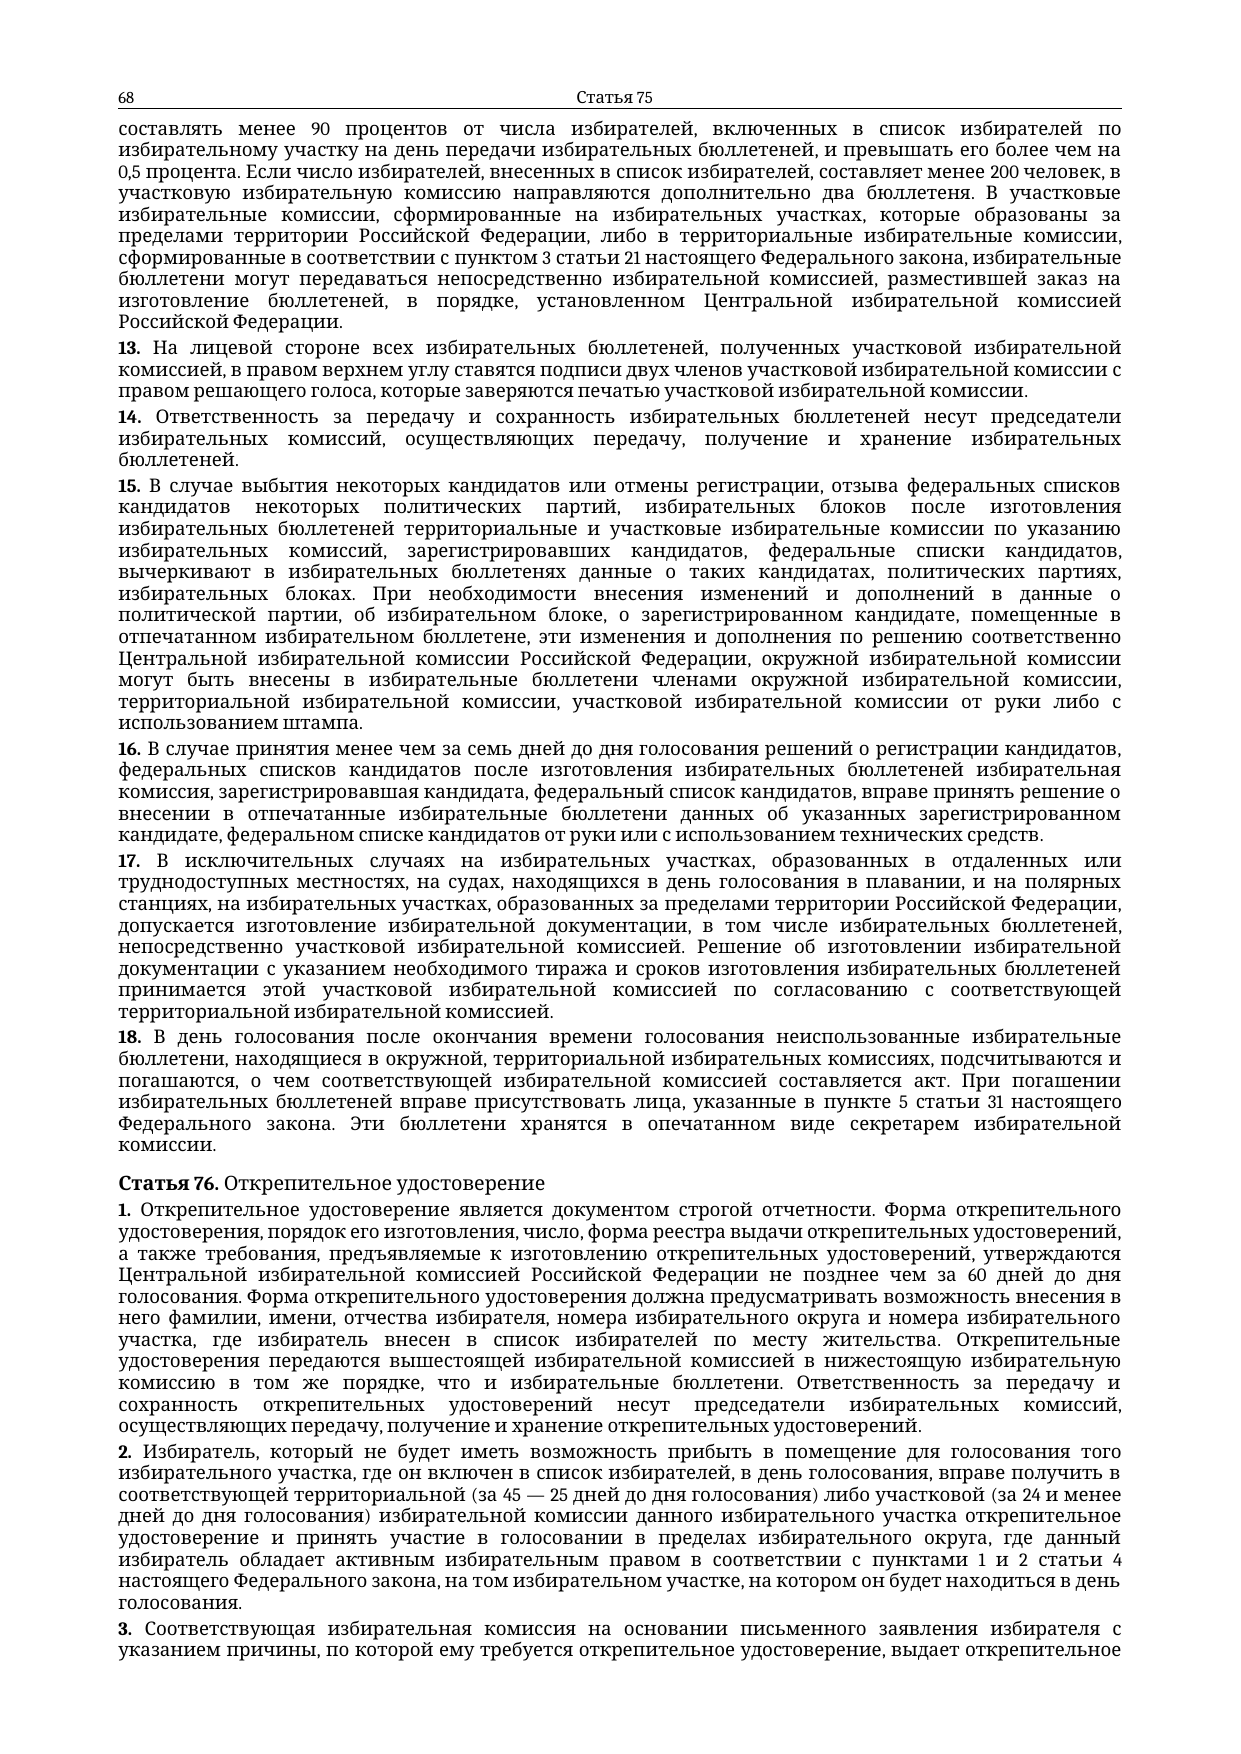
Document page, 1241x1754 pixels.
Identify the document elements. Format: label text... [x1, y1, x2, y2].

text 18. В день голосования после окончания времени голосования неиспользованные избирательные бюллетени, находящиеся в окружной, территориальной избирательных комиссиях, подсчитываются и погашаются, о чем соответствующей избирательной комиссией составляется акт. При погашении избирательных бюллетеней вправе присутствовать лица, указанные в пункте 5 статьи 31 настоящего Федерального закона. Эти бюллетени хранятся в опечатанном виде секретарем избирательной комиссии. [118, 1027, 1122, 1156]
text 1. Открепительное удостоверение является документом строгой отчетности. Форма открепительного удостоверения, порядок его изготовления, число, форма реестра выдачи открепительных удостоверений, а также требования, предъявляемые к изготовлению открепительных удостоверений, утверждаются Центральной избирательной комиссией Российской Федерации не позднее чем за 60 дней до дня голосования. Форма открепительного удостоверения должна предусматривать возможность внесения в него фамилии, имени, отчества избирателя, номера избирательного округа и номера избирательного участка, где избиратель внесен в список избирателей по месту жительства. Открепительные удостоверения передаются вышестоящей избирательной комиссией в нижестоящую избирательную комиссию в том же порядке, что и избирательные бюллетени. Ответственность за передачу и сохранность открепительных удостоверений несут председатели избирательных комиссий, осуществляющих передачу, получение и хранение открепительных удостоверений. [118, 1200, 1122, 1437]
text 13. На лицевой стороне всех избирательных бюллетеней, полученных участковой избирательной комиссией, в правом верхнем углу ставятся подписи двух членов участковой избирательной комиссии с правом решающего голоса, которые заверяются печатью участковой избирательной комиссии. [118, 338, 1122, 402]
text составлять менее 90 процентов от числа избирателей, включенных в список избирателей по избирательному участку на день передачи избирательных бюллетеней, и превышать его более чем на 0,5 процента. Если число избирателей, внесенных в список избирателей, составляет менее 200 человек, в участковую избирательную комиссию направляются дополнительно два бюллетеня. В участковые избирательные комиссии, сформированные на избирательных участках, которые образованы за пределами территории Российской Федерации, либо в территориальные избирательные комиссии, сформированные в соответствии с пунктом 3 статьи 21 настоящего Федерального закона, избирательные бюллетени могут передаваться непосредственно избирательной комиссией, разместившей заказ на изготовление бюллетеней, в порядке, установленном Центральной избирательной комиссией Российской Федерации. [118, 118, 1122, 334]
text 15. В случае выбытия некоторых кандидатов или отмены регистрации, отзыва федеральных списков кандидатов некоторых политических партий, избирательных блоков после изготовления избирательных бюллетеней территориальные и участковые избирательные комиссии по указанию избирательных комиссий, зарегистрировавших кандидатов, федеральные списки кандидатов, вычеркивают в избирательных бюллетенях данные о таких кандидатах, политических партиях, избирательных блоках. При необходимости внесения изменений и дополнений в данные о политической партии, об избирательном блоке, о зарегистрированном кандидате, помещенные в отпечатанном избирательном бюллетене, эти изменения и дополнения по решению соответственно Центральной избирательной комиссии Российской Федерации, окружной избирательной комиссии могут быть внесены в избирательные бюллетени членами окружной избирательной комиссии, территориальной избирательной комиссии, участковой избирательной комиссии от руки либо с использованием штампа. [118, 476, 1122, 734]
text 14. Ответственность за передачу и сохранность избирательных бюллетеней несут председатели избирательных комиссий, осуществляющих передачу, получение и хранение избирательных бюллетеней. [118, 407, 1122, 471]
text 17. В исключительных случаях на избирательных участках, образованных в отдаленных или труднодоступных местностях, на судах, находящихся в день голосования в плавании, и на полярных станциях, на избирательных участках, образованных за пределами территории Российской Федерации, допускается изготовление избирательной документации, в том числе избирательных бюллетеней, непосредственно участковой избирательной комиссией. Решение об изготовлении избирательной документации с указанием необходимого тиража и сроков изготовления избирательных бюллетеней принимается этой участковой избирательной комиссией по согласованию с соответствующей территориальной избирательной комиссией. [118, 850, 1122, 1023]
text 2. Избиратель, который не будет иметь возможность прибыть в помещение для голосования того избирательного участка, где он включен в список избирателей, в день голосования, вправе получить в соответствующей территориальной (за 45 — 25 дней до дня голосования) либо участковой (за 24 и менее дней до дня голосования) избирательной комиссии данного избирательного участка открепительное удостоверение и принять участие в голосовании в пределах избирательного округа, где данный избиратель обладает активным избирательным правом в соответствии с пунктами 1 и 2 статьи 4 настоящего Федерального закона, на том избирательном участке, на котором он будет находиться в день голосования. [118, 1441, 1122, 1614]
text 16. В случае принятия менее чем за семь дней до дня голосования решений о регистрации кандидатов, федеральных списков кандидатов после изготовления избирательных бюллетеней избирательная комиссия, зарегистрировавшая кандидата, федеральный список кандидатов, вправе принять решение о внесении в отпечатанные избирательные бюллетени данных об указанных зарегистрированном кандидате, федеральном списке кандидатов от руки или с использованием технических средств. [118, 738, 1122, 846]
subtitle Статья 76. Открепительное удостоверение [118, 1173, 1122, 1196]
text 3. Соответствующая избирательная комиссия на основании письменного заявления избирателя с указанием причины, по которой ему требуется открепительное удостоверение, выдает открепительное [118, 1618, 1122, 1661]
